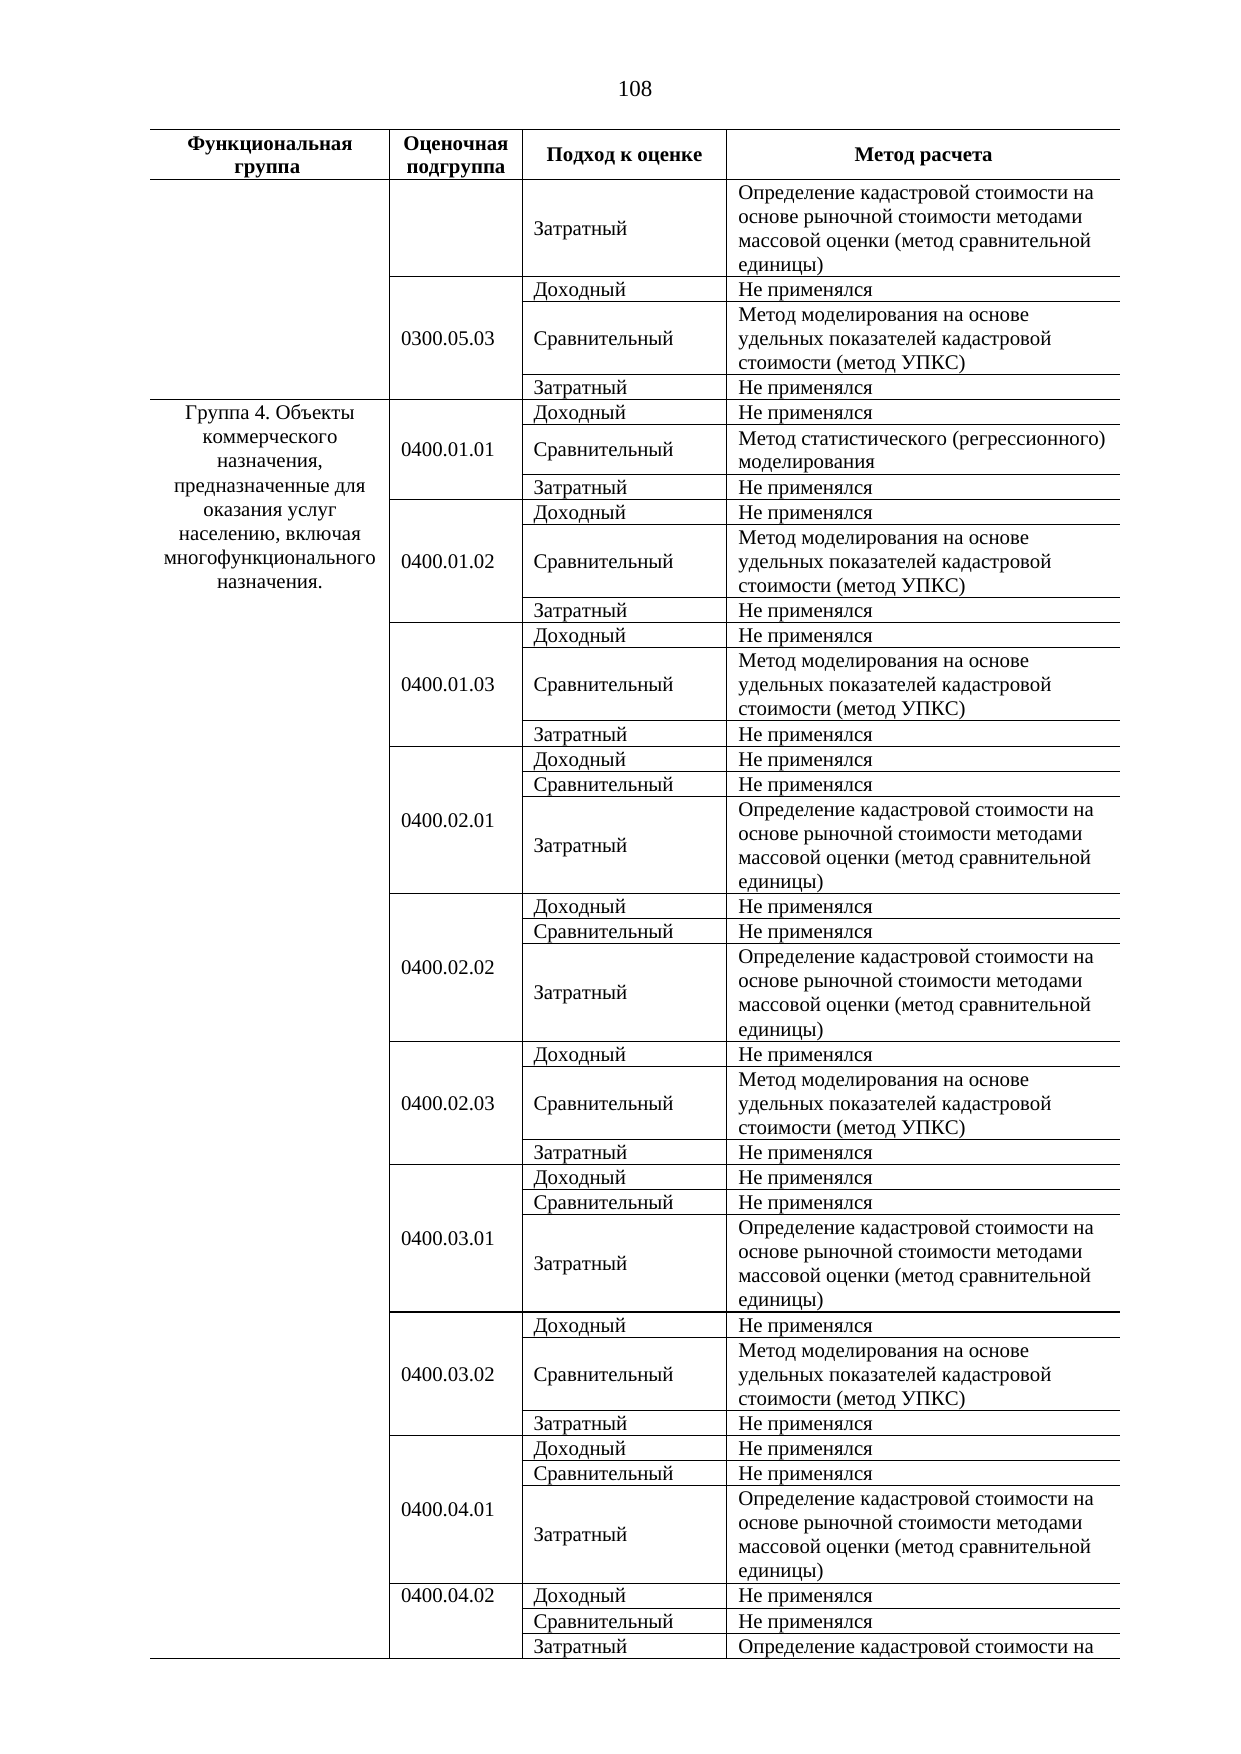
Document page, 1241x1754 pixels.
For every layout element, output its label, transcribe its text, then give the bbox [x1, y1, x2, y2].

table_cell Не применялся [727, 475, 1120, 499]
table_cell Метод моделирования на основе удельных показателей кадастровой стоимости (метод УПКС) [727, 1067, 1120, 1139]
table_cell Сравнительный [523, 1609, 726, 1633]
table_cell 0400.01.03 [390, 623, 522, 746]
table_cell Сравнительный [523, 648, 726, 720]
table_cell Метод моделирования на основе удельных показателей кадастровой стоимости (метод УПКС) [727, 1338, 1120, 1410]
table_cell Доходный [523, 1165, 726, 1189]
table_cell Доходный [523, 623, 726, 647]
table_cell 0400.04.02 [390, 1584, 522, 1658]
table_cell Доходный [523, 400, 726, 424]
table_cell Сравнительный [523, 1338, 726, 1410]
table_cell Не применялся [727, 500, 1120, 524]
table_cell Не применялся [727, 1140, 1120, 1164]
table_cell Сравнительный [523, 425, 726, 473]
table_cell Доходный [523, 500, 726, 524]
table_cell Затратный [523, 944, 726, 1041]
table_cell Не применялся [727, 747, 1120, 771]
table_cell 0400.04.01 [390, 1436, 522, 1582]
table_cell Сравнительный [523, 772, 726, 796]
table_cell Затратный [523, 1634, 726, 1658]
table_cell Определение кадастровой стоимости на [727, 1634, 1120, 1658]
table_cell Затратный [523, 721, 726, 746]
table_cell Затратный [523, 1486, 726, 1582]
table_cell Не применялся [727, 400, 1120, 424]
table_cell Метод моделирования на основе удельных показателей кадастровой стоимости (метод УПКС) [727, 525, 1120, 597]
table_cell Определение кадастровой стоимости на основе рыночной стоимости методами массовой оценки (метод сравнительной единицы) [727, 1486, 1120, 1582]
table_cell [150, 180, 389, 399]
table_cell 0400.02.03 [390, 1042, 522, 1164]
table_cell Сравнительный [523, 919, 726, 943]
table_cell Не применялся [727, 1190, 1120, 1214]
table_cell Не применялся [727, 277, 1120, 301]
table_cell Сравнительный [523, 525, 726, 597]
table_cell 0400.02.01 [390, 747, 522, 893]
table_cell Не применялся [727, 598, 1120, 622]
table_cell Сравнительный [523, 1461, 726, 1485]
table_cell Не применялся [727, 919, 1120, 943]
table_cell Метод моделирования на основе удельных показателей кадастровой стоимости (метод УПКС) [727, 302, 1120, 374]
table_cell 0400.02.02 [390, 894, 522, 1041]
table_cell Затратный [523, 375, 726, 399]
table_header Функциональная группа [150, 130, 389, 178]
table_cell Определение кадастровой стоимости на основе рыночной стоимости методами массовой оценки (метод сравнительной единицы) [727, 797, 1120, 893]
table_cell 0400.03.01 [390, 1165, 522, 1311]
table_cell Метод статистического (регрессионного) моделирования [727, 425, 1120, 473]
table_cell Не применялся [727, 375, 1120, 399]
table_cell 0400.01.02 [390, 500, 522, 622]
table_cell Не применялся [727, 772, 1120, 796]
table_cell Метод моделирования на основе удельных показателей кадастровой стоимости (метод УПКС) [727, 648, 1120, 720]
table_cell Не применялся [727, 894, 1120, 918]
table_cell Доходный [523, 1436, 726, 1460]
table_cell Определение кадастровой стоимости на основе рыночной стоимости методами массовой оценки (метод сравнительной единицы) [727, 1215, 1120, 1311]
table_cell Не применялся [727, 1436, 1120, 1460]
table_cell Не применялся [727, 1313, 1120, 1337]
table_cell Затратный [523, 475, 726, 499]
table_cell Затратный [523, 598, 726, 622]
table_cell Затратный [523, 180, 726, 276]
table_cell 0400.01.01 [390, 400, 522, 499]
table_cell Не применялся [727, 1584, 1120, 1607]
table_cell Доходный [523, 894, 726, 918]
table_cell Доходный [523, 1042, 726, 1066]
table_cell Затратный [523, 1411, 726, 1435]
table_cell Затратный [523, 1140, 726, 1164]
table_cell 0300.05.03 [390, 277, 522, 399]
table_cell Доходный [523, 1313, 726, 1337]
table_cell Доходный [523, 747, 726, 771]
table_cell Сравнительный [523, 1067, 726, 1139]
table_cell 0400.03.02 [390, 1313, 522, 1435]
table_cell Не применялся [727, 1165, 1120, 1189]
table_header Оценочная подгруппа [390, 130, 522, 178]
table_cell Затратный [523, 1215, 726, 1311]
table_cell [390, 180, 522, 276]
table_cell Доходный [523, 277, 726, 301]
table_cell Определение кадастровой стоимости на основе рыночной стоимости методами массовой оценки (метод сравнительной единицы) [727, 944, 1120, 1041]
table_header Подход к оценке [523, 130, 726, 178]
table_cell Не применялся [727, 1042, 1120, 1066]
table_cell Доходный [523, 1584, 726, 1607]
table_cell Не применялся [727, 721, 1120, 746]
table_cell Не применялся [727, 1411, 1120, 1435]
table_cell Группа 4. Объекты коммерческого назначения, предназначенные для оказания услуг населению, включая многофункционального назначения. [150, 400, 389, 1658]
table_cell Не применялся [727, 1609, 1120, 1633]
table_cell Не применялся [727, 623, 1120, 647]
table_cell Сравнительный [523, 1190, 726, 1214]
table_header Метод расчета [727, 130, 1120, 178]
table_cell Затратный [523, 797, 726, 893]
table_cell Сравнительный [523, 302, 726, 374]
table_cell Определение кадастровой стоимости на основе рыночной стоимости методами массовой оценки (метод сравнительной единицы) [727, 180, 1120, 276]
table_cell Не применялся [727, 1461, 1120, 1485]
